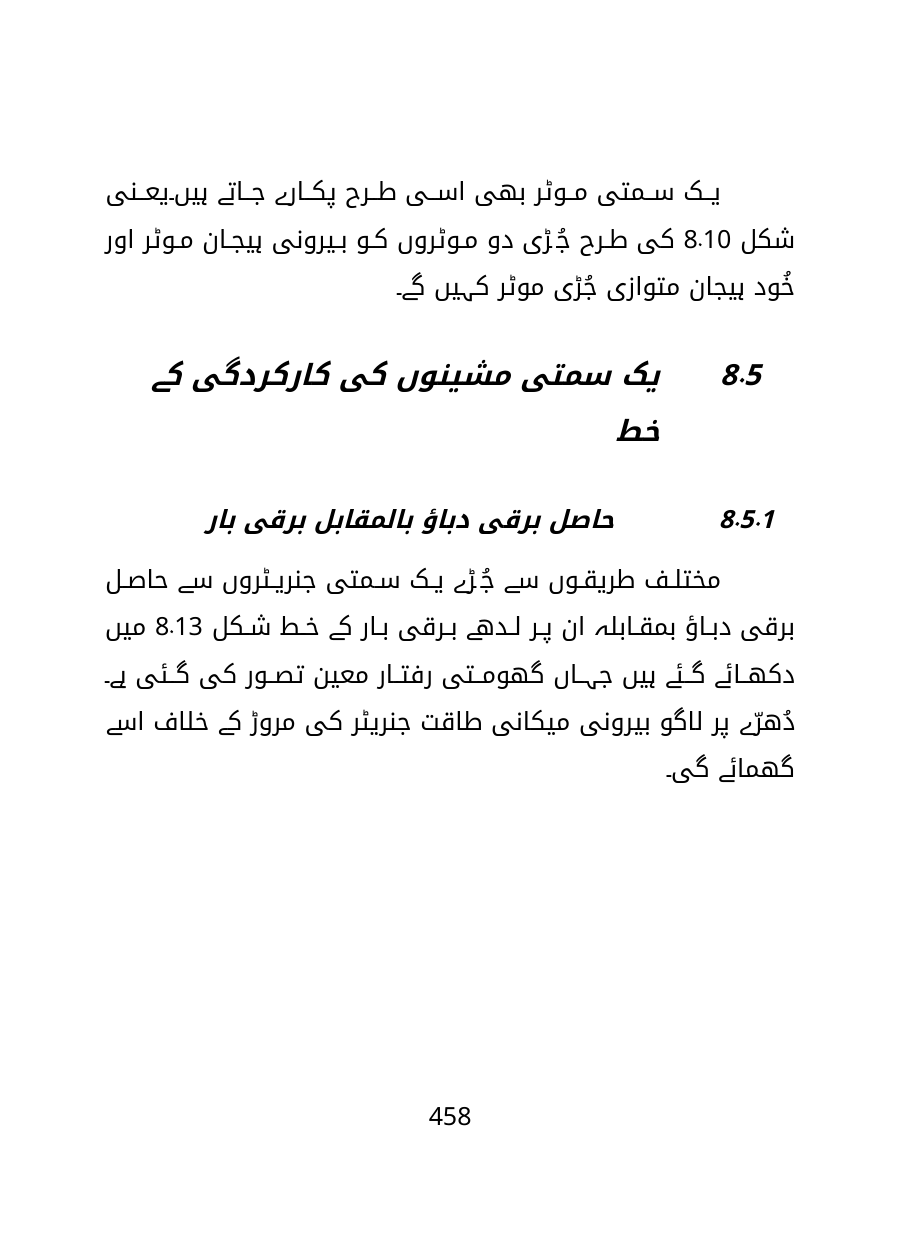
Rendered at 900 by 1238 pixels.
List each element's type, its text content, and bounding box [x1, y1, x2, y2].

text یک سمتی موٹر بھی اسی طرح پکارے جاتے ہیں۔یعنی شکل 8.10 کی طرح جُڑی دو موٹروں کو بیرونی ہیجان موٹر اور خُود ہیجان متوازی جُڑی موٹر کہیں گے۔ [105, 168, 795, 311]
text مختلف طریقوں سے جُڑے یک سمتی جنریٹروں سے حاصل برقی دباؤ بمقابلہ ان پر لدھے برقی بار کے خط شکل 8.13 میں دکھائے گئے ہیں جہاں گھومتی رفتار معین تصور کی گئی ہے۔دُھرّے پر لاگو بیرونی میکانی طاقت جنریٹر کی مروڑ کے خلاف اسے گھمائے گی۔ [105, 556, 795, 793]
subtitle حاصل برقی دباؤ بالمقابل برقی بار [105, 496, 718, 544]
subtitle یک سمتی مشینوں کی کارکردگی کے خط [105, 348, 720, 459]
